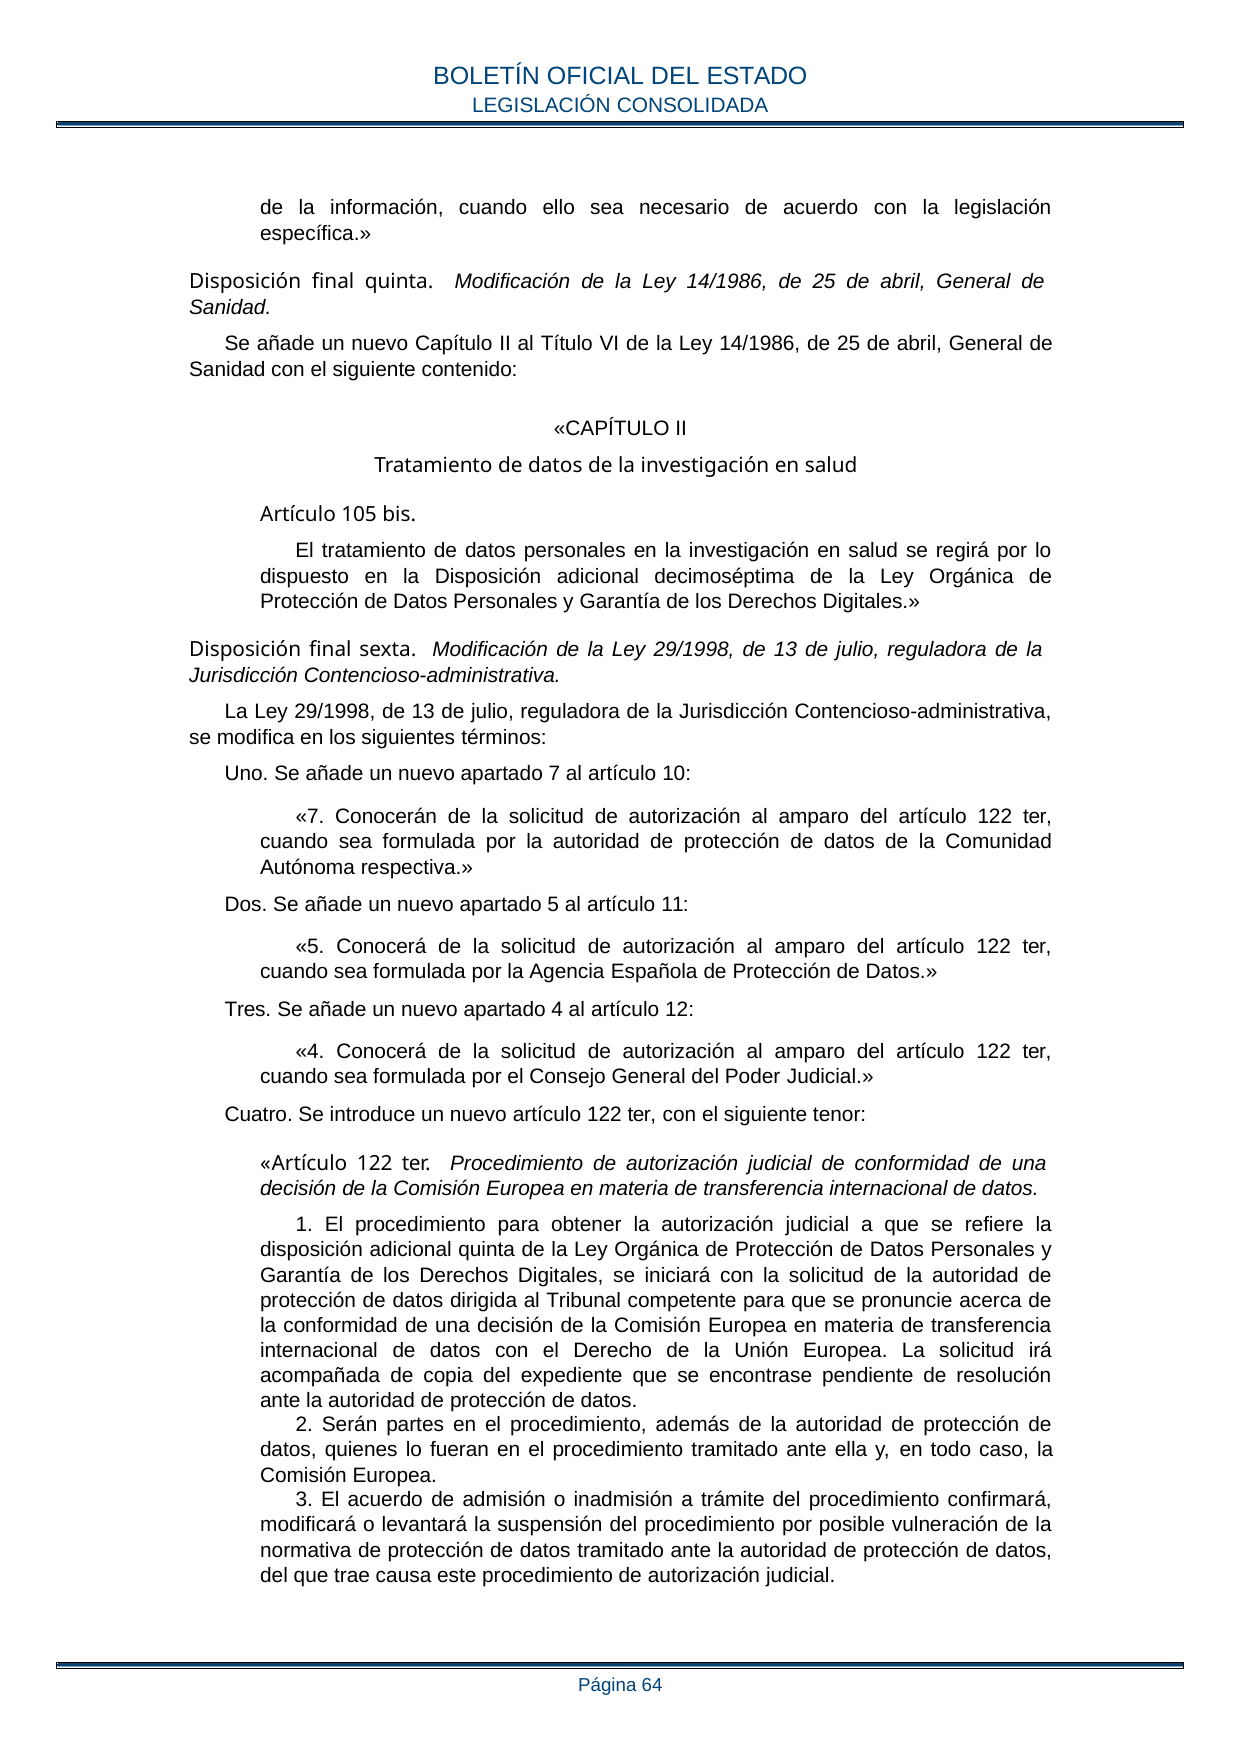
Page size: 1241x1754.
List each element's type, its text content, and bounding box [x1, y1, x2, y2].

text dispuesto en la Disposición adicional decimoséptima de la Ley Orgánica de [260, 564, 1076, 589]
text Protección de Datos Personales y Garantía de los Derechos Digitales.» [260, 589, 1076, 614]
text de la información, cuando ello sea necesario de acuerdo con la legislación [260, 191, 1076, 221]
text Jurisdicción Contencioso-administrativa. [189, 662, 1076, 687]
text Cuatro. Se introduce un nuevo artículo 122 ter, con el siguiente tenor: [224, 1098, 898, 1127]
text Autónoma respectiva.» [260, 854, 1076, 879]
text 5. Conocerá de la solicitud de autorización al amparo del artículo 122 ter, [307, 930, 1076, 960]
text Uno. Se añade un nuevo apartado 7 al artículo 10: [224, 757, 716, 787]
text BOLETÍN OFICIAL DEL ESTADO [433, 56, 832, 92]
text Se añade un nuevo Capítulo II al Título VI de la Ley 14/1986, de 25 de abril, General de [224, 326, 1076, 356]
text cuando sea formulada por la Agencia Española de Protección de Datos.» [260, 955, 962, 985]
text « [295, 1035, 307, 1060]
text normativa de protección de datos tramitado ante la autoridad de protección de datos, [260, 1538, 1076, 1563]
text LEGISLACIÓN CONSOLIDADA [472, 89, 793, 118]
text 3. El acuerdo de admisión o inadmisión a trámite del procedimiento confirmará, [295, 1483, 1076, 1508]
text El tratamiento de datos personales en la investigación en salud se regirá por lo [295, 534, 1076, 564]
text acompañada de copia del expediente que se encontrase pendiente de resolución [260, 1363, 1076, 1388]
text « [295, 930, 307, 955]
text « [295, 800, 307, 825]
text Sanidad. [189, 294, 1076, 319]
text Artículo 105 bis. [260, 497, 891, 527]
text Disposición final quinta. Modificación de la Ley 14/1986, de 25 de abril, General de [189, 265, 1076, 294]
text Dos. Se añade un nuevo apartado 5 al artículo 11: [224, 887, 713, 917]
text Disposición final sexta. Modificación de la Ley 29/1998, de 13 de julio, reguladora de la [189, 633, 1076, 662]
picture [57, 1663, 1183, 1668]
text « [260, 1146, 271, 1171]
text 2 [295, 1408, 307, 1433]
text ante la autoridad de protección de datos. [260, 1388, 1076, 1413]
text decisión de la Comisión Europea en materia de transferencia internacional de datos. [260, 1171, 1064, 1201]
text del que trae causa este procedimiento de autorización judicial. [260, 1563, 1076, 1588]
text Sanidad con el siguiente contenido: [189, 356, 1076, 381]
text Página 64 [578, 1670, 687, 1697]
text 7. Conocerán de la solicitud de autorización al amparo del artículo 122 ter, [307, 800, 1076, 825]
picture [57, 122, 1183, 127]
text . Serán partes en el procedimiento, además de la autoridad de protección de [307, 1408, 1076, 1433]
text se modifica en los siguientes términos: [189, 724, 1076, 749]
text « [553, 412, 565, 442]
text cuando sea formulada por el Consejo General del Poder Judicial.» [260, 1060, 898, 1090]
text Tratamiento de datos de la investigación en salud [374, 449, 891, 478]
text protección de datos dirigida al Tribunal competente para que se pronuncie acerca de [260, 1288, 1076, 1313]
text 1. El procedimiento para obtener la autorización judicial a que se refiere la [295, 1208, 1076, 1233]
text La Ley 29/1998, de 13 de julio, reguladora de la Jurisdicción Contencioso-administrativa, [224, 694, 1076, 724]
text específica.» [260, 221, 1076, 246]
text datos, quienes lo fueran en el procedimiento tramitado ante ella y, en todo caso, la [260, 1433, 1076, 1463]
text Comisión Europea. [260, 1463, 1076, 1488]
text cuando sea formulada por la autoridad de protección de datos de la Comunidad [260, 825, 1076, 854]
text modificará o levantará la suspensión del procedimiento por posible vulneración de la [260, 1508, 1076, 1538]
text Artículo 122 ter. Procedimiento de autorización judicial de conformidad de una [271, 1146, 1076, 1176]
text internacional de datos con el Derecho de la Unión Europea. La solicitud irá [260, 1338, 1076, 1363]
text 4. Conocerá de la solicitud de autorización al amparo del artículo 122 ter, [307, 1035, 1076, 1065]
text Tres. Se añade un nuevo apartado 4 al artículo 12: [224, 992, 962, 1022]
text CAPÍTULO II [565, 412, 891, 442]
text Garantía de los Derechos Digitales, se iniciará con la solicitud de la autoridad de [260, 1263, 1076, 1288]
text la conformidad de una decisión de la Comisión Europea en materia de transferencia [260, 1313, 1076, 1338]
text disposición adicional quinta de la Ley Orgánica de Protección de Datos Personales y [260, 1233, 1076, 1263]
